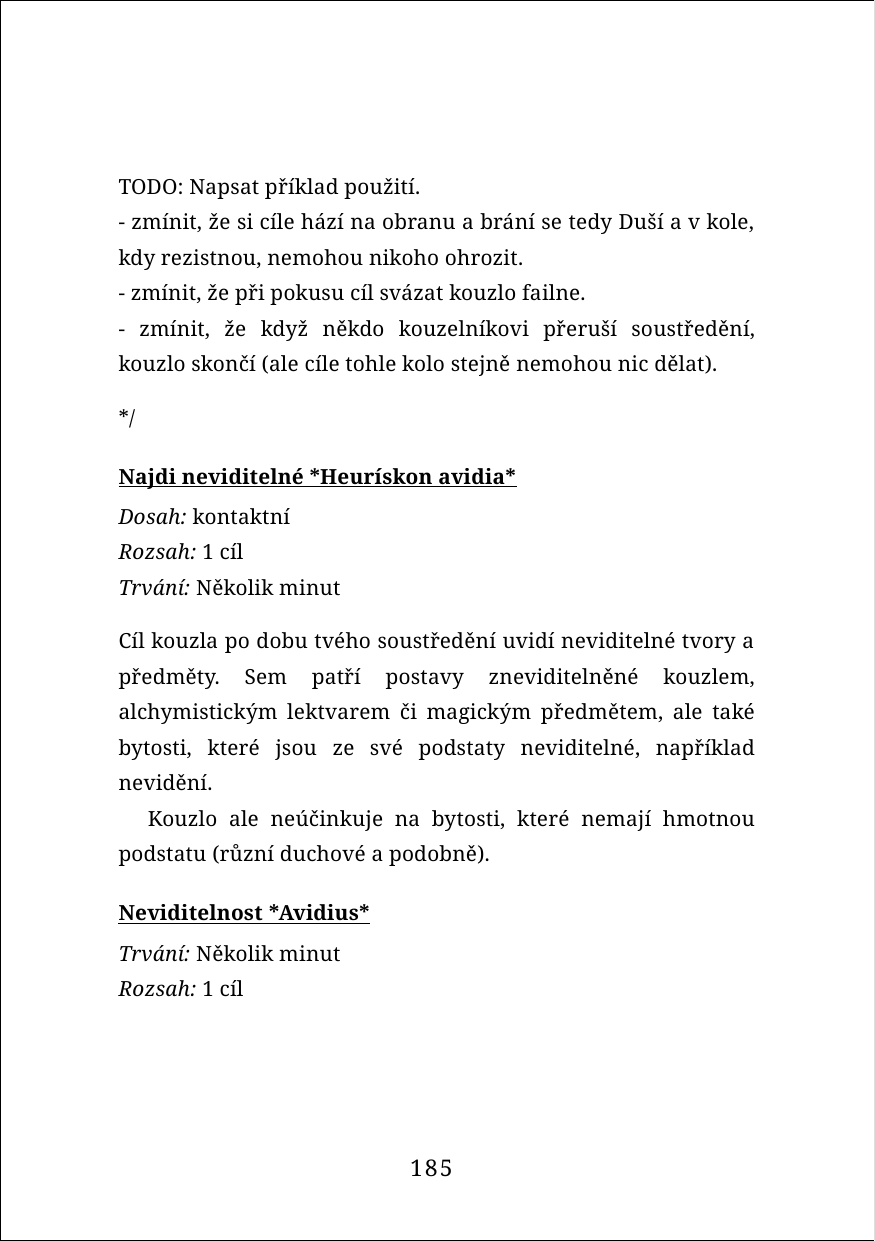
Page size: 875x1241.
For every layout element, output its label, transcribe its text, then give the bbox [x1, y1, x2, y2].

subtitle Najdi neviditelné *Heurískon avidia* [118, 462, 756, 490]
text TODO: Napsat příklad použití. - zmínit, že si cíle hází na obranu a brání se tedy Duší a v kole, kdy rezistnou, nemohou nikoho ohrozit. - zmínit, že při pokusu cíl svázat kouzlo failne. - zmínit, že když někdo kouzelníkovi přeruší soustředění, kouzlo skončí (ale cíle tohle kolo stejně nemohou nic dělat). [118, 172, 756, 378]
subtitle Neviditelnost *Avidius* [118, 898, 756, 927]
text */ [118, 403, 756, 431]
text Cíl kouzla po dobu tvého soustředění uvidí neviditelné tvory a předměty. Sem patří postavy zneviditelněné kouzlem, alchymistickým lektvarem či magickým předmětem, ale také bytosti, které jsou ze své podstaty neviditelné, například nevidění. Kouzlo ale neúčinkuje na bytosti, které nemají hmotnou podstatu (různí duchové a podobně). [118, 626, 756, 868]
text Dosah: kontaktní Rozsah: 1 cíl Trvání: Několik minut [118, 502, 756, 601]
text Trvání: Několik minut Rozsah: 1 cíl [118, 939, 756, 1003]
